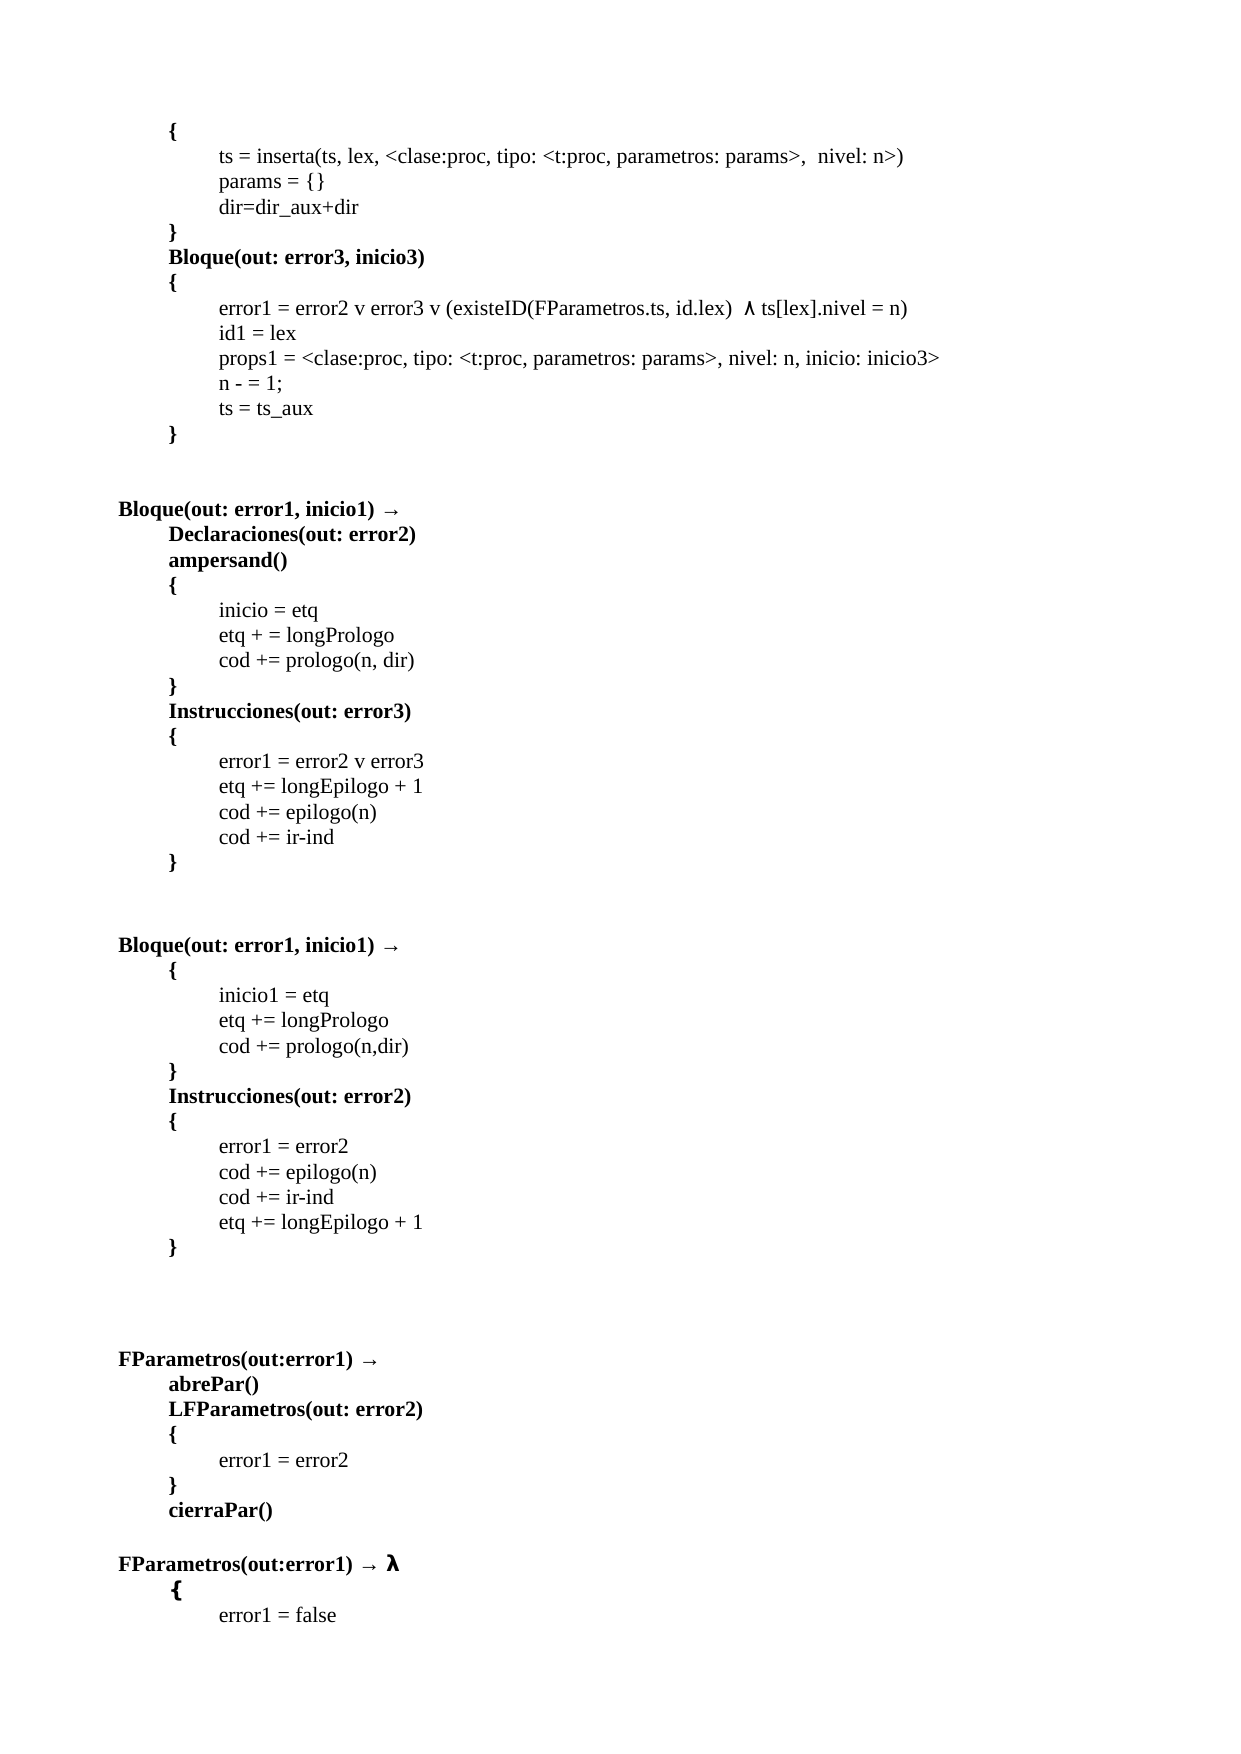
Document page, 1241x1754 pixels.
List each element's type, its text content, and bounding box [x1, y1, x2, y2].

text cod += epilogo(n) [168, 799, 1122, 824]
text { [168, 1108, 1122, 1133]
text Bloque(out: error1, inicio1) → [118, 932, 1122, 957]
text dir=dir_aux+dir [168, 194, 1122, 219]
text } [168, 849, 1122, 874]
text Instrucciones(out: error3) [168, 698, 1122, 723]
text } [168, 1058, 1122, 1083]
text etq += longEpilogo + 1 [118, 1209, 1122, 1234]
text etq + = longPrologo [168, 622, 1122, 647]
text cod += ir-ind [168, 824, 1122, 849]
text etq += longEpilogo + 1 [168, 773, 1122, 799]
text ampersand() [118, 547, 1122, 572]
text inicio1 = etq [168, 982, 1122, 1007]
text { [168, 1421, 1122, 1447]
text } [168, 1472, 1122, 1497]
text abrePar() [118, 1371, 1122, 1396]
text etq += longPrologo [168, 1007, 1122, 1033]
text } [168, 421, 1122, 446]
text LFParametros(out: error2) [168, 1396, 1122, 1421]
text cod += epilogo(n) [168, 1159, 1122, 1184]
text cod += prologo(n, dir) [168, 647, 1122, 673]
text { [168, 1577, 1122, 1602]
text Instrucciones(out: error2) [168, 1083, 1122, 1108]
text FParametros(out:error1) → λ [118, 1551, 1122, 1577]
text cod += prologo(n,dir) [168, 1033, 1122, 1058]
text error1 = error2 [168, 1133, 1122, 1159]
text cod += ir-ind [168, 1184, 1122, 1209]
text } [168, 673, 1122, 698]
text ts = inserta(ts, lex, <clase:proc, tipo: <t:proc, parametros: params>, nivel: n>) [168, 143, 1122, 168]
text { [168, 723, 1122, 748]
text props1 = <clase:proc, tipo: <t:proc, parametros: params>, nivel: n, inicio: inicio3> [168, 345, 1122, 370]
text { [168, 269, 1122, 294]
text error1 = error2 v error3 v (existeID(FParametros.ts, id.lex) ٨ ts[lex].nivel = n) [168, 294, 1122, 320]
text ts = ts_aux [168, 395, 1122, 421]
text Bloque(out: error3, inicio3) [168, 244, 1122, 269]
text { [168, 118, 1122, 143]
text params = {} [168, 168, 1122, 194]
text } [168, 1234, 1122, 1259]
text } [168, 219, 1122, 244]
text inicio = etq [168, 597, 1122, 622]
text error1 = error2 [168, 1447, 1122, 1472]
text error1 = error2 v error3 [168, 748, 1122, 773]
text { [168, 572, 1122, 597]
text Bloque(out: error1, inicio1) → [118, 496, 1122, 521]
text n - = 1; [168, 370, 1122, 395]
text { [168, 957, 1122, 982]
text error1 = false [168, 1602, 1122, 1627]
text cierraPar() [168, 1497, 1122, 1522]
text Declaraciones(out: error2) [118, 521, 1122, 547]
text id1 = lex [168, 320, 1122, 345]
text FParametros(out:error1) → [118, 1346, 1122, 1371]
